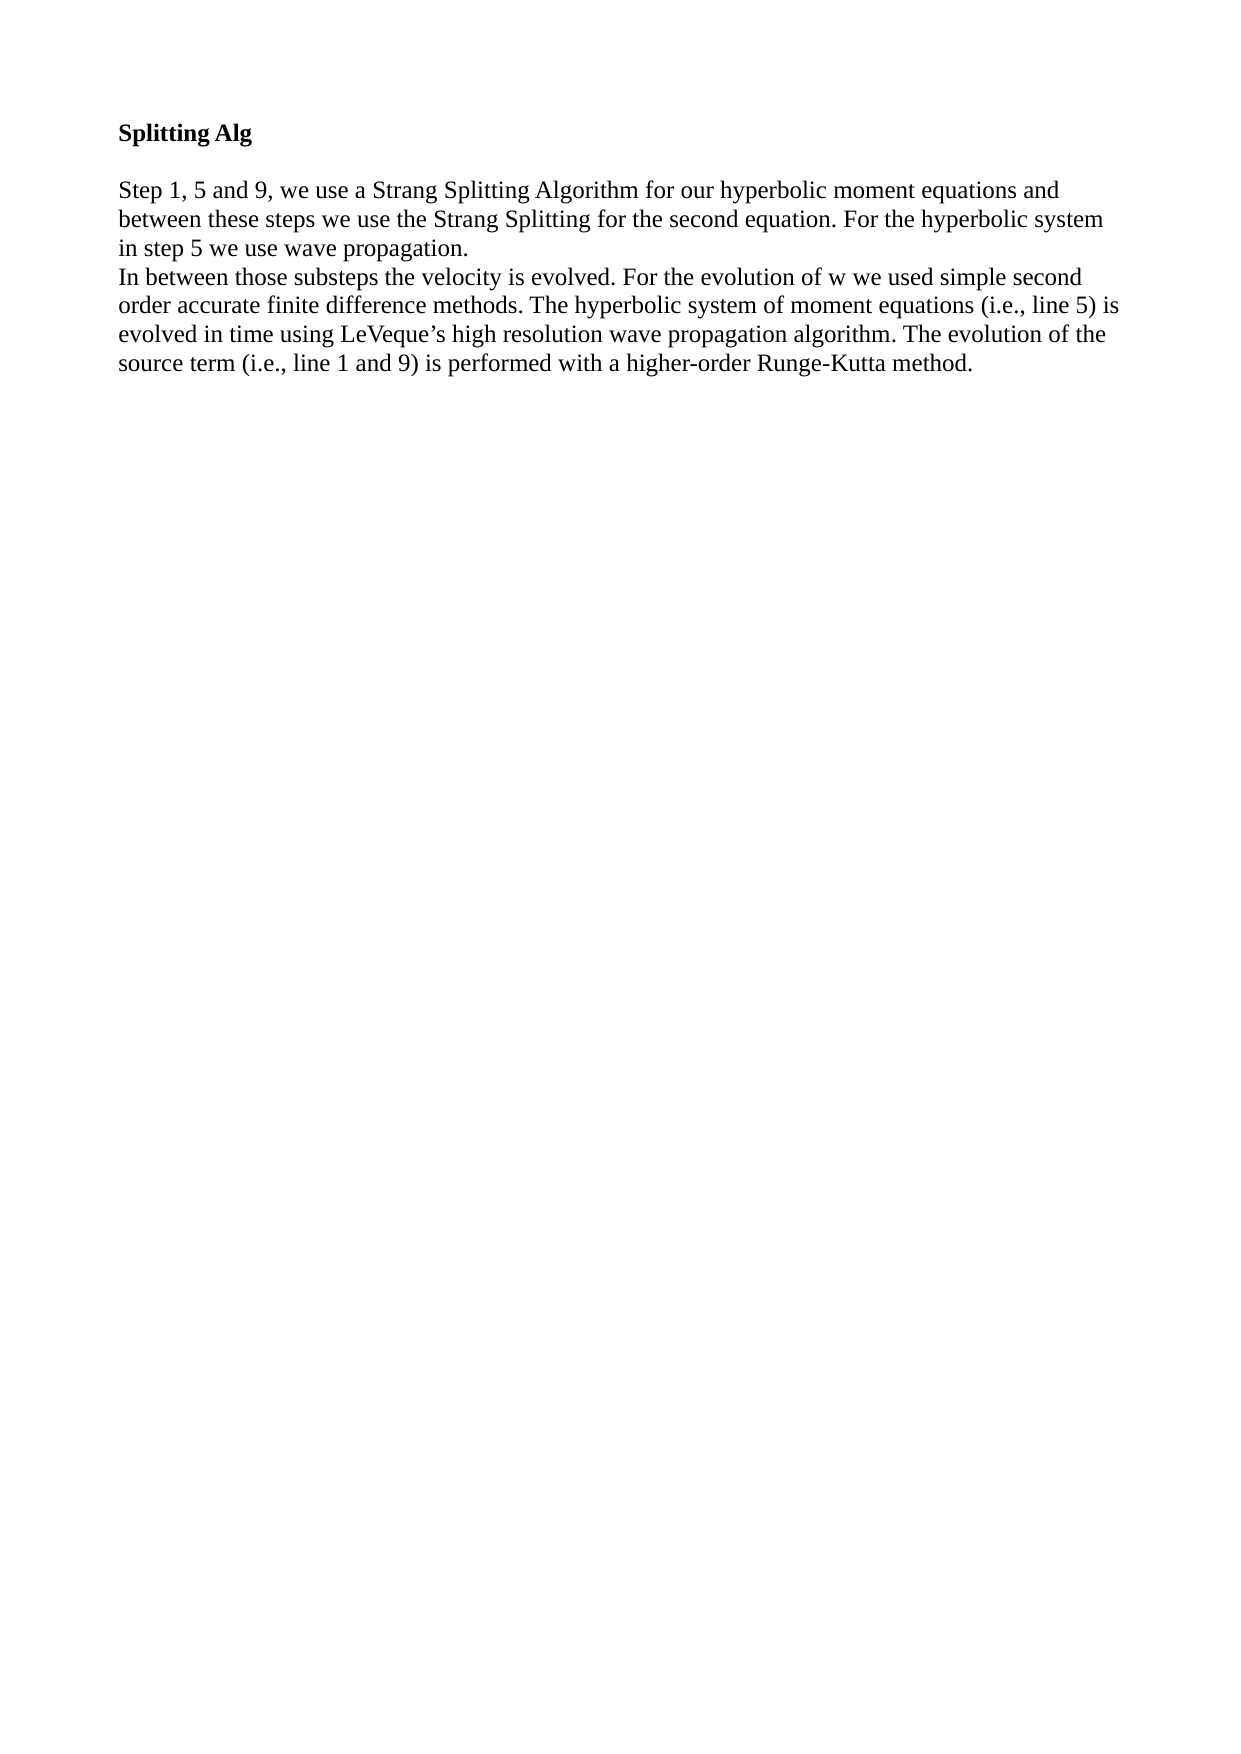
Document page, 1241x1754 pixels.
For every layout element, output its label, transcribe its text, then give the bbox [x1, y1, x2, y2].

text Splitting Alg [118, 118, 1122, 147]
text In between those substeps the velocity is evolved. For the evolution of w we used simple second order accurate finite difference methods. The hyperbolic system of moment equations (i.e., line 5) is evolved in time using LeVeque’s high resolution wave propagation algorithm. The evolution of the source term (i.e., line 1 and 9) is performed with a higher-order Runge-Kutta method. [118, 262, 1122, 377]
text Step 1, 5 and 9, we use a Strang Splitting Algorithm for our hyperbolic moment equations and between these steps we use the Strang Splitting for the second equation. For the hyperbolic system in step 5 we use wave propagation. [118, 176, 1122, 262]
